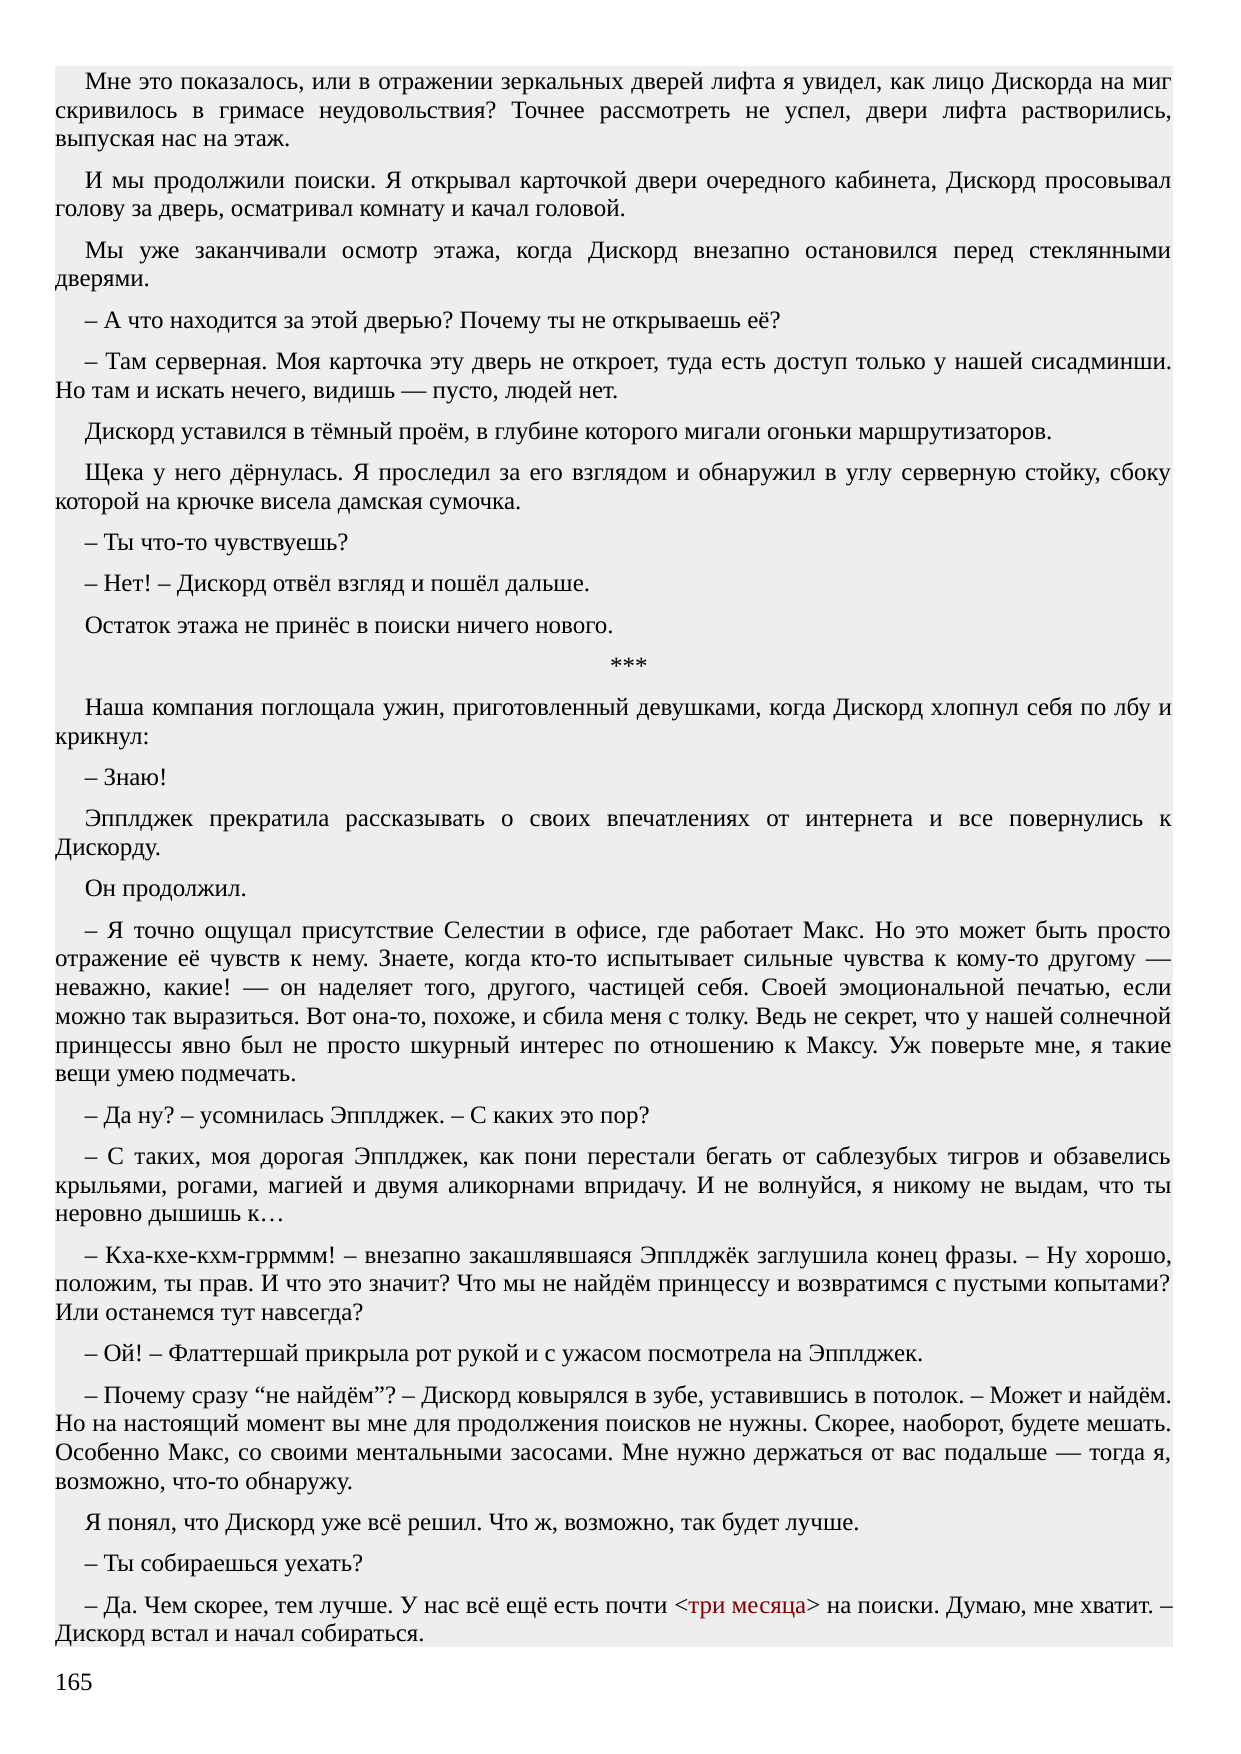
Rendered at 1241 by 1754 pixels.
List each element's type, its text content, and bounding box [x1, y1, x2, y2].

text Эпплджек прекратила рассказывать о своих впечатлениях от интернета и все повернулись к Дискорду. [55, 803, 1173, 861]
text *** [55, 651, 1173, 680]
text Мы уже заканчивали осмотр этажа, когда Дискорд внезапно остановился перед стеклянными дверями. [55, 235, 1173, 292]
text Щека у него дёрнулась. Я проследил за его взглядом и обнаружил в углу серверную стойку, сбоку которой на крючке висела дамская сумочка. [55, 457, 1173, 515]
text – Кха-кхе-кхм-гррммм! – внезапно закашлявшаяся Эпплджёк заглушила конец фразы. – Ну хорошо, положим, ты прав. И что это значит? Что мы не найдём принцессу и возвратимся с пустыми копытами? Или останемся тут навсегда? [55, 1240, 1173, 1326]
text – Ой! – Флаттершай прикрыла рот рукой и с ужасом посмотрела на Эпплджек. [55, 1338, 1173, 1367]
text И мы продолжили поиски. Я открывал карточкой двери очередного кабинета, Дискорд просовывал голову за дверь, осматривал комнату и качал головой. [55, 165, 1173, 222]
text – С таких, моя дорогая Эпплджек, как пони перестали бегать от саблезубых тигров и обзавелись крыльями, рогами, магией и двумя аликорнами впридачу. И не волнуйся, я никому не выдам, что ты неровно дышишь к… [55, 1141, 1173, 1227]
text Мне это показалось, или в отражении зеркальных дверей лифта я увидел, как лицо Дискорда на миг скривилось в гримасе неудовольствия? Точнее рассмотреть не успел, двери лифта растворились, выпуская нас на этаж. [55, 66, 1173, 152]
text – А что находится за этой дверью? Почему ты не открываешь её? [55, 305, 1173, 333]
text Остаток этажа не принёс в поиски ничего нового. [55, 610, 1173, 638]
text Он продолжил. [55, 873, 1173, 902]
text – Знаю! [55, 762, 1173, 791]
text – Я точно ощущал присутствие Селестии в офисе, где работает Макс. Но это может быть просто отражение её чувств к нему. Знаете, когда кто-то испытывает сильные чувства к кому-то другому — неважно, какие! — он наделяет того, другого, частицей себя. Своей эмоциональной печатью, если можно так выразиться. Вот она-то, похоже, и сбила меня с толку. Ведь не секрет, что у нашей солнечной принцессы явно был не просто шкурный интерес по отношению к Максу. Уж поверьте мне, я такие вещи умею подмечать. [55, 915, 1173, 1087]
text – Да. Чем скорее, тем лучше. У нас всё ещё есть почти <три месяца> на поиски. Думаю, мне хватит. – Дискорд встал и начал собираться. [55, 1590, 1173, 1647]
text – Нет! – Дискорд отвёл взгляд и пошёл дальше. [55, 568, 1173, 597]
text Дискорд уставился в тёмный проём, в глубине которого мигали огоньки маршрутизаторов. [55, 416, 1173, 445]
text – Там серверная. Моя карточка эту дверь не откроет, туда есть доступ только у нашей сисадминши. Но там и искать нечего, видишь — пусто, людей нет. [55, 346, 1173, 403]
text Я понял, что Дискорд уже всё решил. Что ж, возможно, так будет лучше. [55, 1507, 1173, 1536]
text – Ты что-то чувствуешь? [55, 527, 1173, 556]
text – Да ну? – усомнилась Эпплджек. – С каких это пор? [55, 1100, 1173, 1128]
text Наша компания поглощала ужин, приготовленный девушками, когда Дискорд хлопнул себя по лбу и крикнул: [55, 692, 1173, 750]
text – Ты собираешься уехать? [55, 1548, 1173, 1577]
text – Почему сразу “не найдём”? – Дискорд ковырялся в зубе, уставившись в потолок. – Может и найдём. Но на настоящий момент вы мне для продолжения поисков не нужны. Скорее, наоборот, будете мешать. Особенно Макс, со своими ментальными засосами. Мне нужно держаться от вас подальше — тогда я, возможно, что-то обнаружу. [55, 1380, 1173, 1495]
